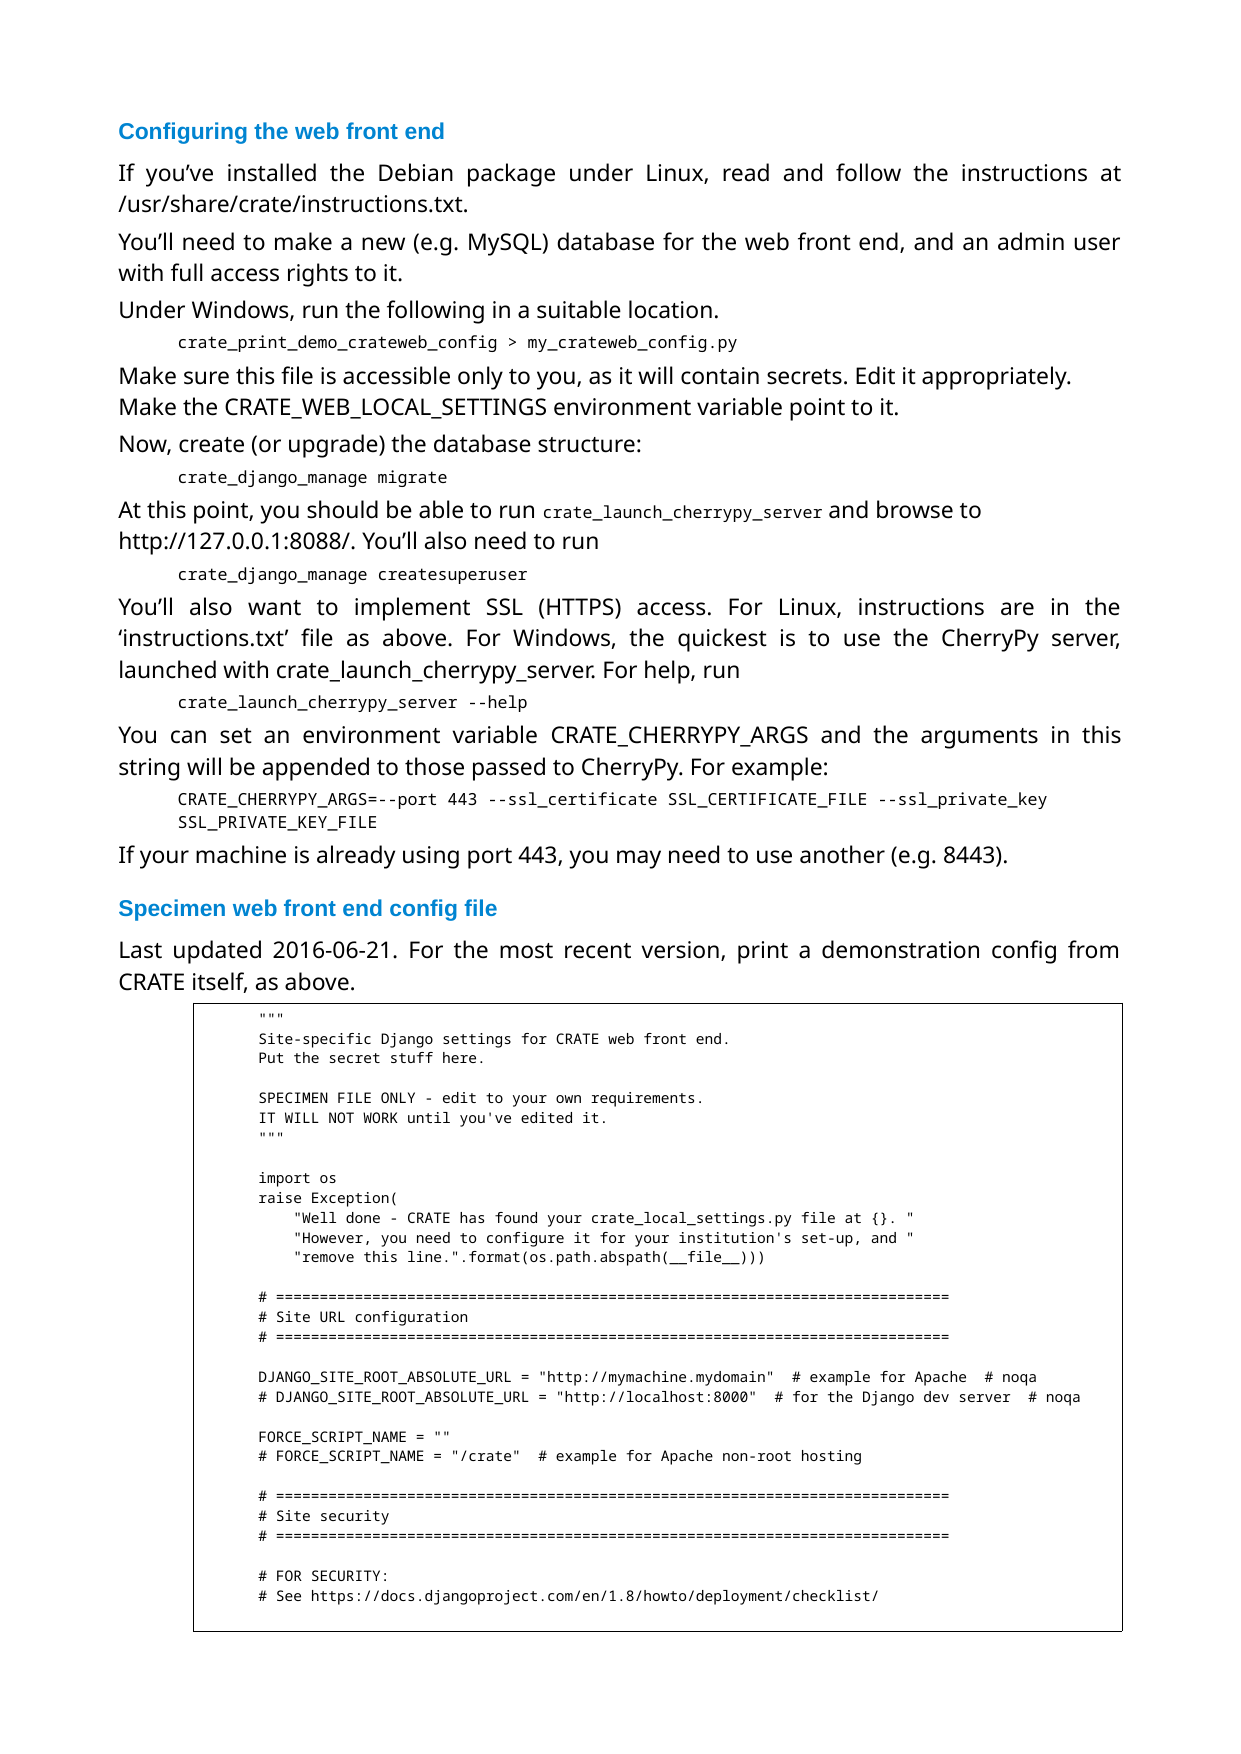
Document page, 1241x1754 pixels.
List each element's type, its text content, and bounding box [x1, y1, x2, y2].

text Now, create (or upgrade) the database structure: [118, 428, 1122, 459]
text crate_launch_cherrypy_server --help [177, 691, 1122, 713]
text CRATE_CHERRYPY_ARGS=--port 443 --ssl_certificate SSL_CERTIFICATE_FILE --ssl_private_key SSL_PRIVATE_KEY_FILE [177, 788, 1122, 833]
subtitle Specimen web front end config file [118, 895, 1122, 922]
subtitle Configuring the web front end [118, 118, 1122, 144]
text You’ll also want to implement SSL (HTTPS) access. For Linux, instructions are in the ‘instructions.txt’ file as above. For Windows, the quickest is to use the CherryPy server, launched with crate_launch_cherrypy_server. For help, run [118, 591, 1122, 685]
text crate_print_demo_crateweb_config > my_crateweb_config.py [177, 331, 1122, 354]
text If you’ve installed the Debian package under Linux, read and follow the instructions at /usr/share/crate/instructions.txt. [118, 157, 1122, 219]
text You’ll need to make a new (e.g. MySQL) database for the web front end, and an admin user with full access rights to it. [118, 225, 1122, 288]
text crate_django_manage migrate [177, 465, 1122, 488]
text Last updated 2016-06-21. For the most recent version, print a demonstration config from CRATE itself, as above. [118, 934, 1122, 997]
table_header """ Site-specific Django settings for CRATE web front end. Put the secret stuff here. SPECIMEN FILE ONLY - edit to your own requirements. IT WILL NOT WORK until you've edited it. """ import os raise Exception( "Well done - CRATE has found your crate_local_settings.py file at {}. " "However, you need to configure it for your institution's set-up, and " "remove this line.".format(os.path.abspath(__file__))) # ============================================================================= # Site URL configuration # ============================================================================= DJANGO_SITE_ROOT_ABSOLUTE_URL = "http://mymachine.mydomain" # example for Apache # noqa # DJANGO_SITE_ROOT_ABSOLUTE_URL = "http://localhost:8000" # for the Django dev server # noqa FORCE_SCRIPT_NAME = "" # FORCE_SCRIPT_NAME = "/crate" # example for Apache non-root hosting # ============================================================================= # Site security # ============================================================================= # FOR SECURITY: # See https://docs.djangoproject.com/en/1.8/howto/deployment/checklist/ [194, 1004, 1122, 1631]
text At this point, you should be able to run crate_launch_cherrypy_server and browse to http://127.0.0.1:8088/. You’ll also need to run [118, 494, 1122, 556]
text Make sure this file is accessible only to you, as it will contain secrets. Edit it appropriately. Make the CRATE_WEB_LOCAL_SETTINGS environment variable point to it. [118, 360, 1122, 422]
text If your machine is already using port 443, you may need to use another (e.g. 8443). [118, 839, 1122, 870]
text You can set an environment variable CRATE_CHERRYPY_ARGS and the arguments in this string will be appended to those passed to CherryPy. For example: [118, 719, 1122, 782]
text Under Windows, run the following in a suitable location. [118, 294, 1122, 325]
text crate_django_manage createsuperuser [177, 562, 1122, 585]
